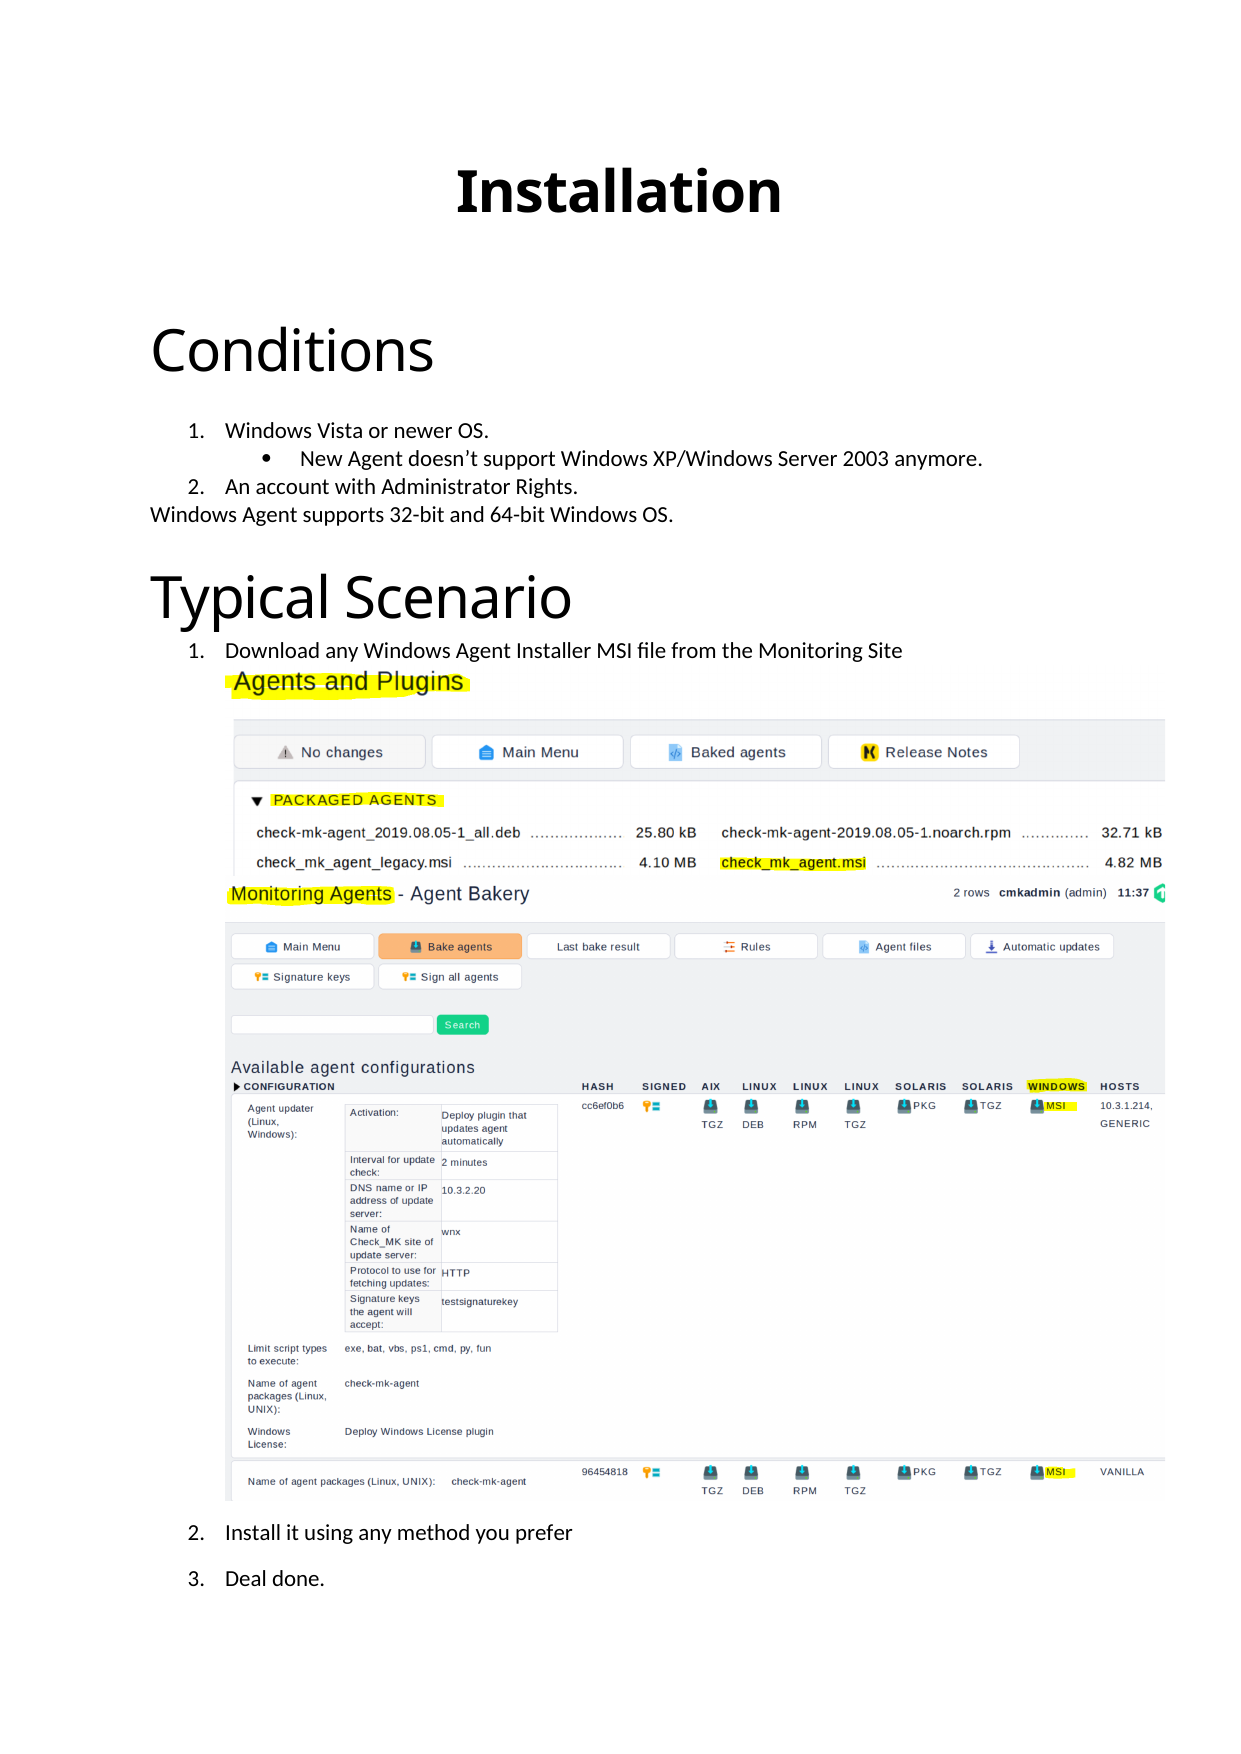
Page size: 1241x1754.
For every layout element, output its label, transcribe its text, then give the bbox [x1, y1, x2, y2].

text Conditions [150, 309, 1090, 388]
list Install it using any method you prefer [187, 1518, 1090, 1546]
list Deal done. [187, 1564, 1090, 1592]
text Windows Agent supports 32-bit and 64-bit Windows OS. [150, 501, 1090, 528]
list An account with Administrator Rights. [187, 472, 1090, 501]
text Typical Scenario [150, 557, 1090, 636]
text Installation [150, 150, 1090, 229]
list New Agent doesn’t support Windows XP/Windows Server 2003 anymore. [262, 444, 1090, 472]
list Download any Windows Agent Installer MSI file from the Monitoring Site [187, 636, 1090, 1501]
list Windows Vista or newer OS. [187, 416, 1090, 444]
